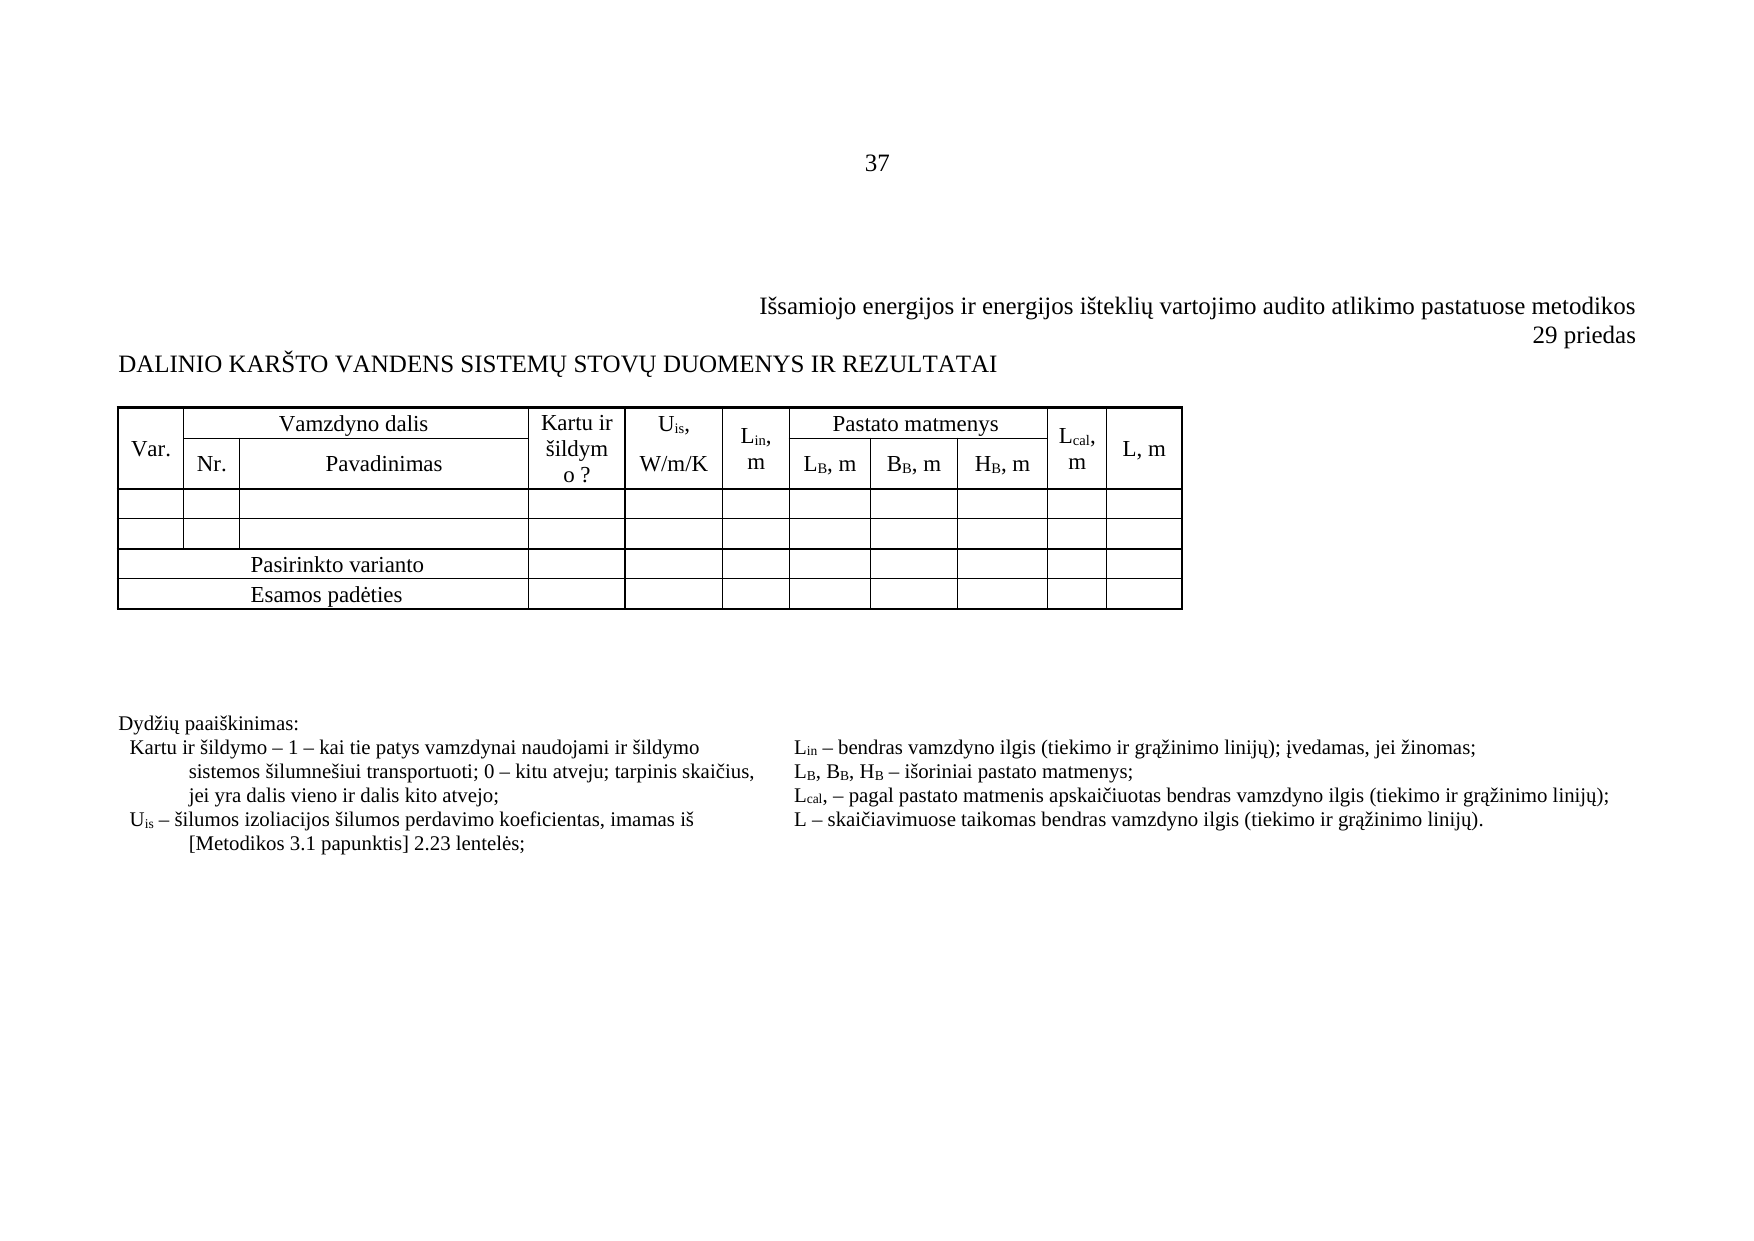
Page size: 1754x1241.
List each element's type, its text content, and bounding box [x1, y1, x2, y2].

table_cell HB, m [958, 439, 1047, 488]
table_cell [1107, 490, 1181, 518]
table_cell [1048, 550, 1106, 578]
table_cell [626, 490, 722, 518]
table_header Lcal, m [1048, 409, 1106, 488]
table_cell LB, m [790, 439, 870, 488]
table_header L, m [1107, 409, 1181, 488]
table_cell [626, 550, 722, 578]
table_cell [119, 490, 183, 518]
table_cell [626, 579, 722, 608]
table_header Pastato matmenys [790, 409, 1047, 438]
table_cell [790, 550, 870, 578]
table_cell [1107, 519, 1181, 548]
table_cell [1048, 519, 1106, 548]
table_header Var. [119, 409, 183, 488]
table_cell [184, 490, 239, 518]
table_cell [958, 519, 1047, 548]
table_cell [790, 490, 870, 518]
table_cell [529, 579, 624, 608]
table_cell [1107, 579, 1181, 608]
table_cell [723, 579, 789, 608]
table_cell W/m/K [626, 438, 722, 488]
table_cell Nr. [184, 439, 239, 488]
table_cell [1048, 490, 1106, 518]
table_cell [958, 579, 1047, 608]
table_cell BB, m [871, 439, 957, 488]
text Dydžių paaiškinimas: [118, 711, 1636, 735]
table_cell [958, 490, 1047, 518]
table_cell [184, 519, 239, 548]
table_cell [184, 579, 239, 608]
table_cell Esamos padėties [239, 579, 528, 608]
table_cell [240, 519, 528, 548]
table_cell [240, 490, 528, 518]
table_cell [119, 519, 183, 548]
table_header Kartu ir šildymo ? [529, 409, 624, 488]
text Išsamiojo energijos ir energijos išteklių vartojimo audito atlikimo pastatuose metodikos [118, 291, 1636, 320]
table_cell [1107, 550, 1181, 578]
table_cell [871, 519, 957, 548]
table_cell Pasirinkto varianto [239, 550, 528, 578]
table_cell [119, 579, 184, 608]
table_header Kartu ir šildymo – 1 – kai tie patys vamzdynai naudojami ir šildymo sistemos šilumnešiui transportuoti; 0 – kitu atveju; tarpinis skaičius, jei yra dalis vieno ir dalis kito atvejo; Uis – šilumos izoliacijos šilumos perdavimo koeficientas, imamas iš [Metodikos 3.1 papunktis] 2.23 lentelės; [118, 735, 783, 855]
table_cell [871, 490, 957, 518]
text 29 priedas [118, 320, 1636, 349]
table_cell [723, 519, 789, 548]
table_cell [529, 550, 624, 578]
table_header Uis, [626, 409, 722, 438]
table_cell [1048, 579, 1106, 608]
table_cell [119, 550, 184, 578]
table_header Vamzdyno dalis [184, 409, 528, 438]
table_cell [529, 490, 624, 518]
table_cell [184, 550, 239, 578]
table_cell [723, 550, 789, 578]
table_header Lin, m [723, 409, 789, 488]
table_cell [529, 519, 624, 548]
table_cell [790, 519, 870, 548]
table_cell [871, 579, 957, 608]
table_header Lin – bendras vamzdyno ilgis (tiekimo ir grąžinimo linijų); įvedamas, jei žinomas; LB, BB, HB – išoriniai pastato matmenys; Lcal, – pagal pastato matmenis apskaičiuotas bendras vamzdyno ilgis (tiekimo ir grąžinimo linijų); L – skaičiavimuose taikomas bendras vamzdyno ilgis (tiekimo ir grąžinimo linijų). [783, 735, 1635, 855]
table_cell [626, 519, 722, 548]
table_cell [958, 550, 1047, 578]
table_cell [790, 579, 870, 608]
table_cell [871, 550, 957, 578]
table_cell Pavadinimas [240, 439, 528, 488]
text DALINIO KARŠTO VANDENS SISTEMŲ STOVŲ DUOMENYS IR REZULTATAI [118, 349, 1636, 378]
table_cell [723, 490, 789, 518]
